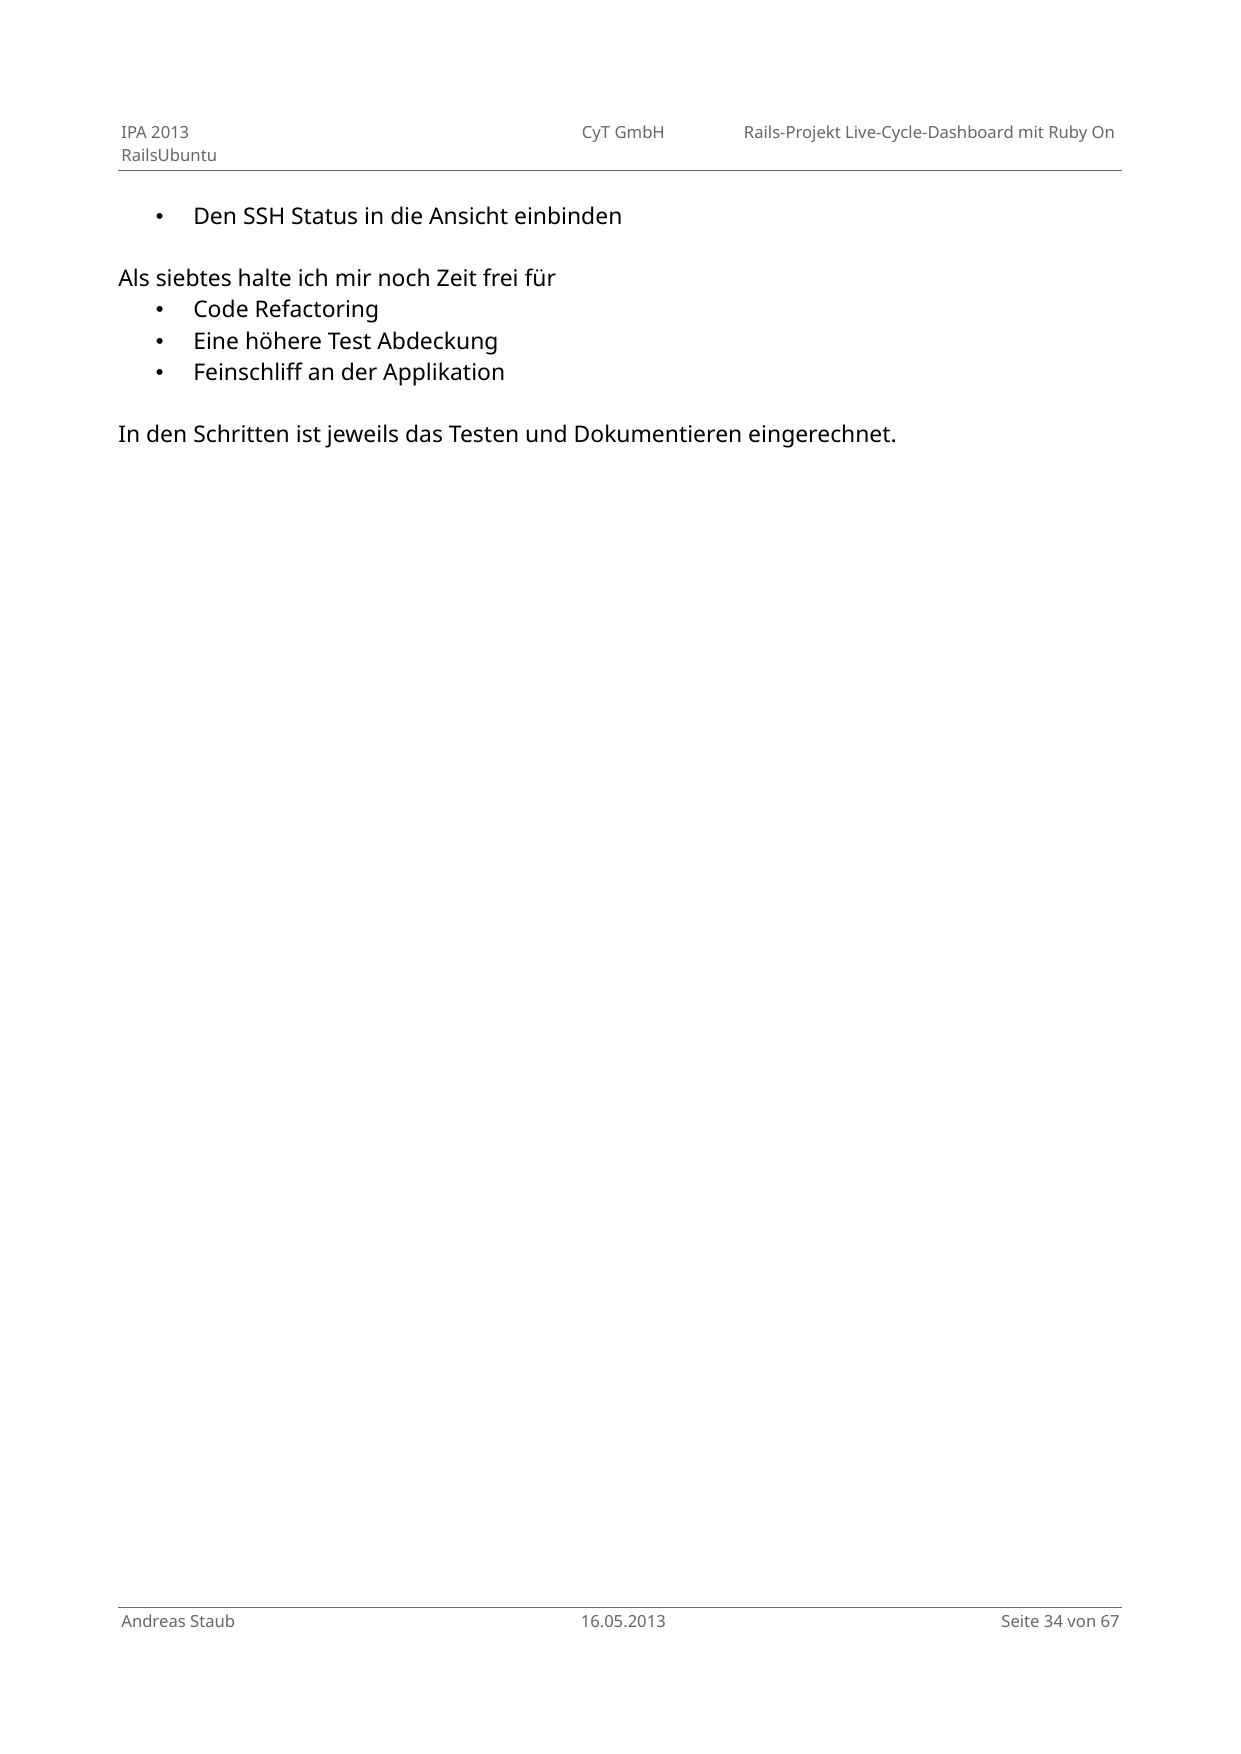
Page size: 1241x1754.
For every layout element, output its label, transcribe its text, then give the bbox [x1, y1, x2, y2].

list Den SSH Status in die Ansicht einbinden [156, 200, 1122, 231]
list Code Refactoring [156, 293, 1122, 325]
text Als siebtes halte ich mir noch Zeit frei für [118, 262, 1122, 293]
list Feinschliff an der Applikation [156, 356, 1122, 387]
list Eine höhere Test Abdeckung [156, 325, 1122, 356]
text In den Schritten ist jeweils das Testen und Dokumentieren eingerechnet. [118, 418, 1122, 450]
